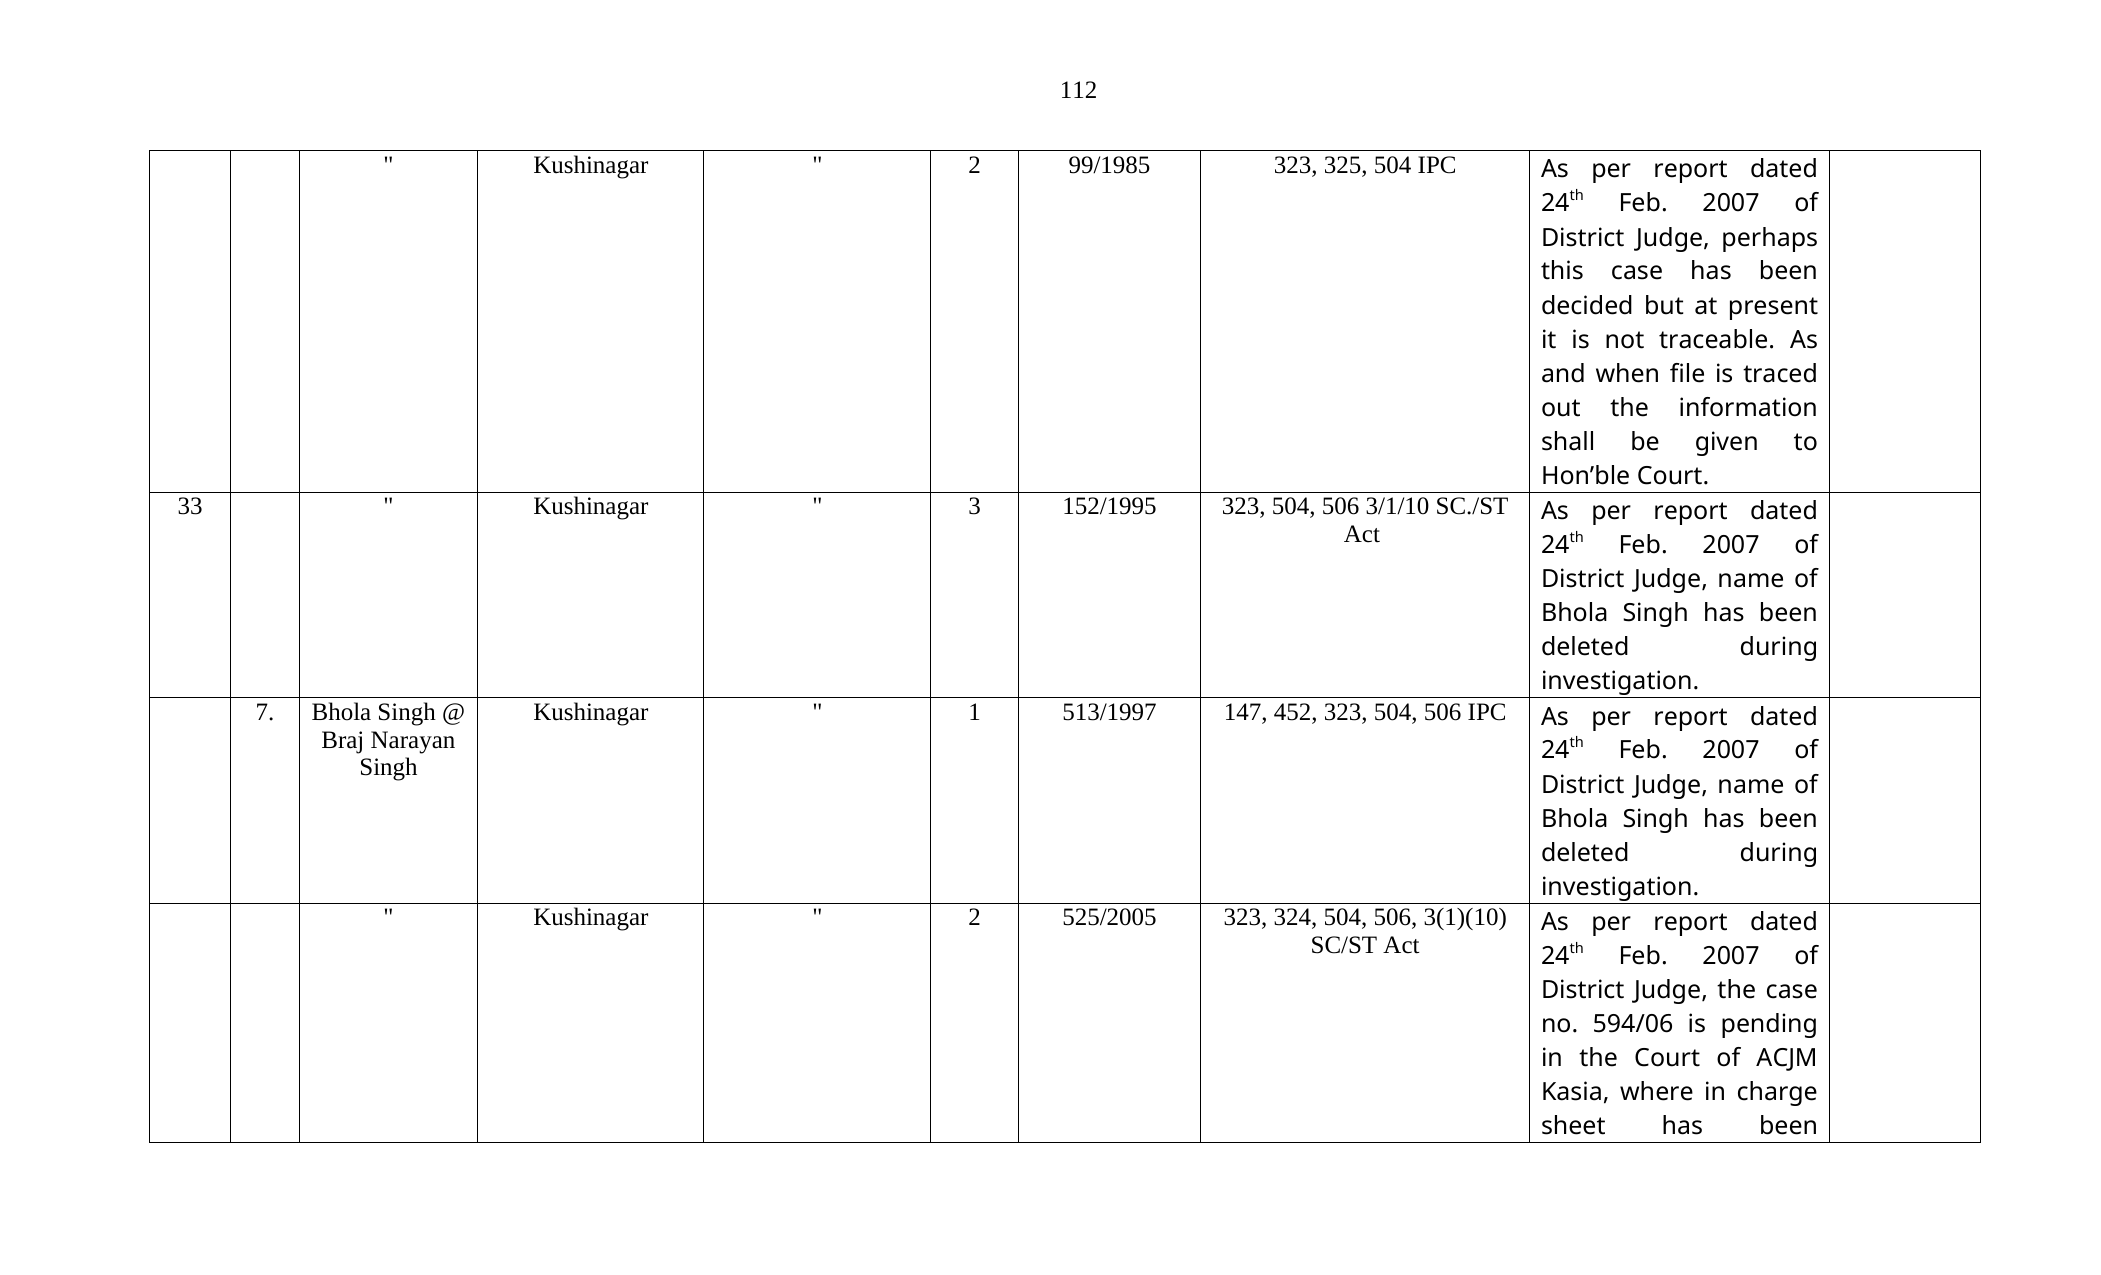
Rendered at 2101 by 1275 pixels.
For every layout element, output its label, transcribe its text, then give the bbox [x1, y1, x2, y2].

table_cell [1830, 904, 1980, 1142]
table_cell 152/1995 [1019, 493, 1200, 697]
table_cell 525/2005 [1019, 904, 1200, 1142]
table_cell 323, 324, 504, 506, 3(1)(10) SC/ST Act [1201, 904, 1529, 1142]
table_cell " [704, 493, 930, 697]
table_cell [150, 151, 230, 492]
table_cell 323, 325, 504 IPC [1201, 151, 1529, 492]
table_cell Kushinagar [478, 151, 703, 492]
table_cell 99/1985 [1019, 151, 1200, 492]
table_cell [1830, 493, 1980, 697]
table_cell Bhola Singh @ Braj Narayan Singh [300, 698, 477, 902]
table_cell 1 [931, 698, 1018, 902]
table_cell 33 [150, 493, 230, 697]
table_cell As per report dated 24th Feb. 2007 of District Judge, perhaps this case has been decided but at present it is not traceable. As and when file is traced out the information shall be given to Hon’ble Court. [1530, 151, 1829, 492]
table_cell Kushinagar [478, 493, 703, 697]
table_cell As per report dated 24th Feb. 2007 of District Judge, name of Bhola Singh has been deleted during investigation. [1530, 493, 1829, 697]
table_cell 2 [931, 904, 1018, 1142]
table_cell 2 [931, 151, 1018, 492]
table_cell [1830, 698, 1980, 902]
table_cell [231, 151, 299, 492]
table_cell [150, 904, 230, 1142]
table_cell " [704, 151, 930, 492]
table_cell " [300, 904, 477, 1142]
table_cell Kushinagar [478, 904, 703, 1142]
table_cell " [704, 904, 930, 1142]
table_cell 323, 504, 506 3/1/10 SC./ST Act [1201, 493, 1529, 697]
table_cell As per report dated 24th Feb. 2007 of District Judge, the case no. 594/06 is pending in the Court of ACJM Kasia, where in charge sheet has been [1530, 904, 1829, 1142]
table_cell 147, 452, 323, 504, 506 IPC [1201, 698, 1529, 902]
table_cell " [704, 698, 930, 902]
table_cell As per report dated 24th Feb. 2007 of District Judge, name of Bhola Singh has been deleted during investigation. [1530, 698, 1829, 902]
table_cell [150, 698, 230, 902]
table_cell 7. [231, 698, 299, 902]
table_cell " [300, 493, 477, 697]
table_cell [1830, 151, 1980, 492]
table_cell [231, 493, 299, 697]
table_cell [231, 904, 299, 1142]
table_cell Kushinagar [478, 698, 703, 902]
table_cell " [300, 151, 477, 492]
table_cell 3 [931, 493, 1018, 697]
table_cell 513/1997 [1019, 698, 1200, 902]
